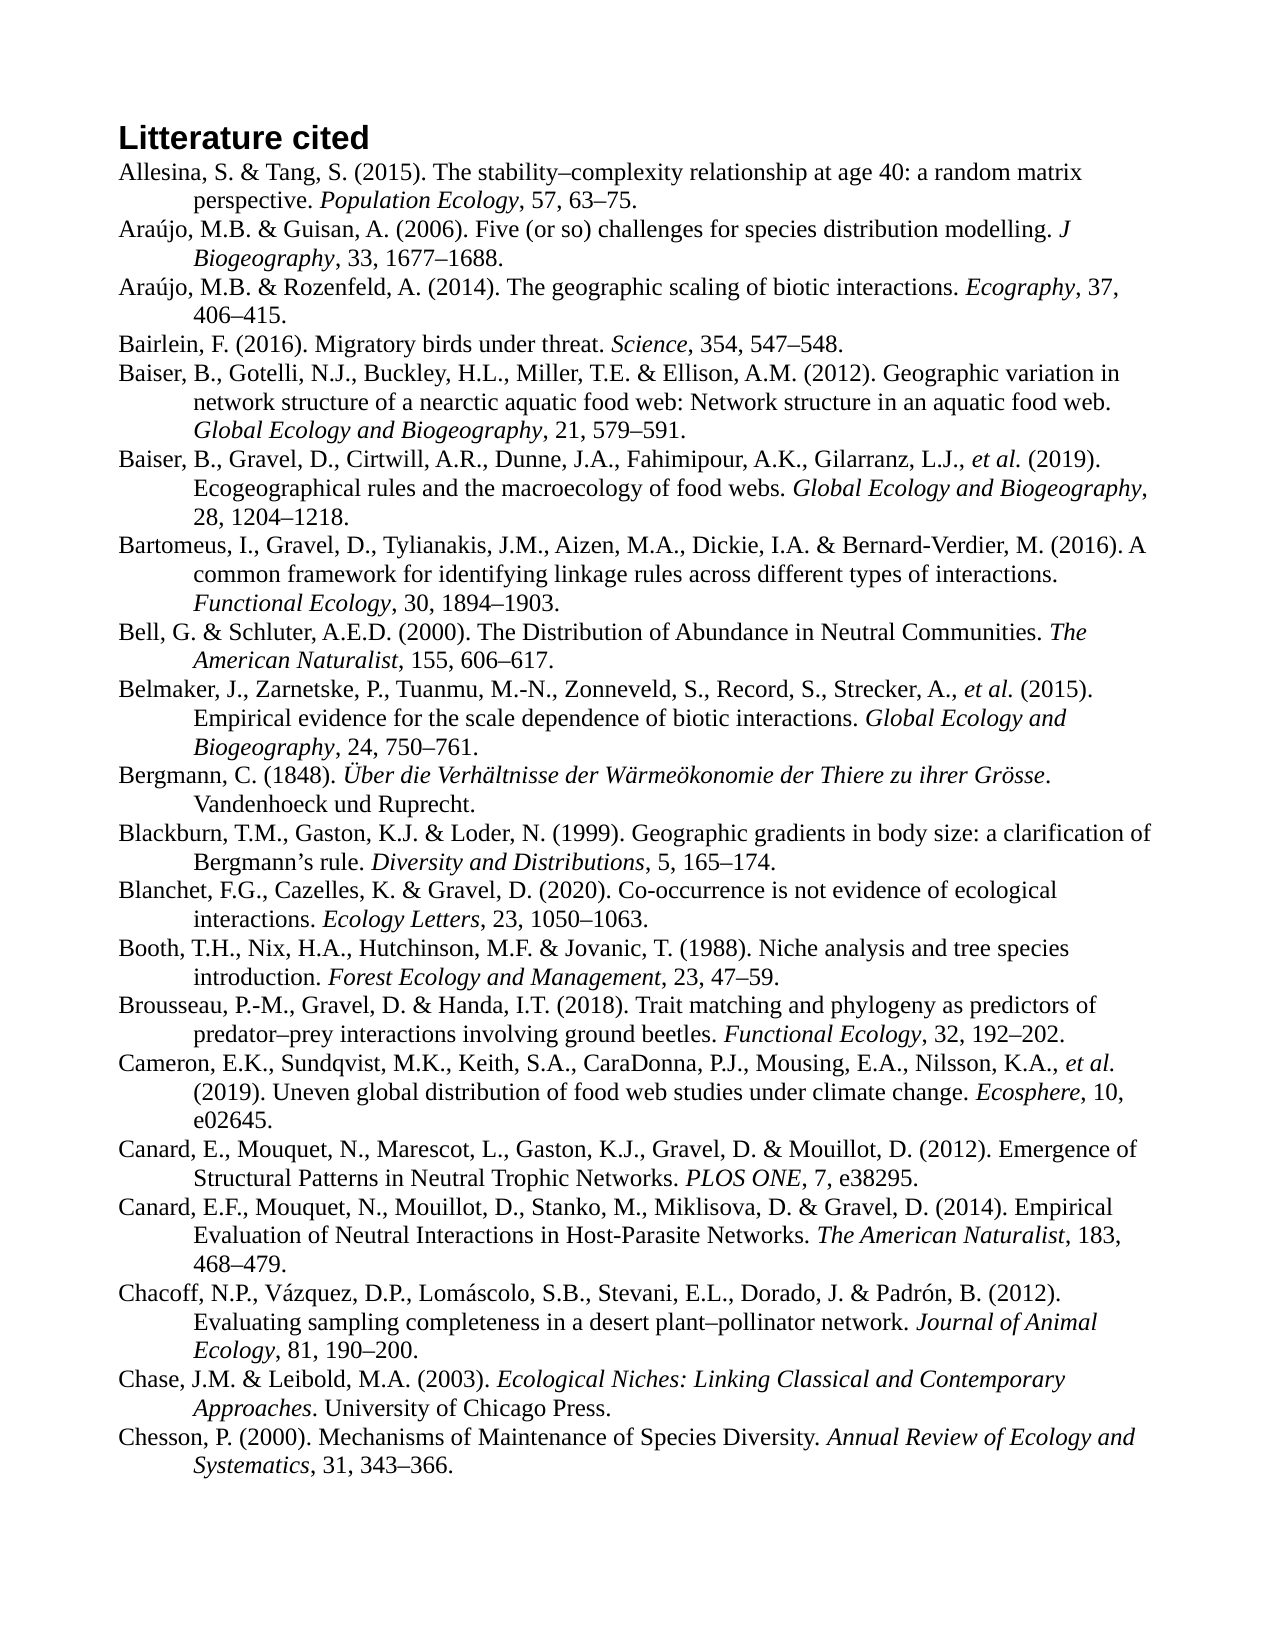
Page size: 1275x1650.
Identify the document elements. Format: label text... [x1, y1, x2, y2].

text Brousseau, P.-M., Gravel, D. & Handa, I.T. (2018). Trait matching and phylogeny as predictors of predator–prey interactions involving ground beetles. Functional Ecology, 32, 192–202. [118, 990, 1157, 1048]
text Chacoff, N.P., Vázquez, D.P., Lomáscolo, S.B., Stevani, E.L., Dorado, J. & Padrón, B. (2012). Evaluating sampling completeness in a desert plant–pollinator network. Journal of Animal Ecology, 81, 190–200. [118, 1278, 1157, 1364]
subtitle Litterature cited [118, 118, 1157, 157]
text Baiser, B., Gotelli, N.J., Buckley, H.L., Miller, T.E. & Ellison, A.M. (2012). Geographic variation in network structure of a nearctic aquatic food web: Network structure in an aquatic food web. Global Ecology and Biogeography, 21, 579–591. [118, 358, 1157, 444]
text Bairlein, F. (2016). Migratory birds under threat. Science, 354, 547–548. [118, 329, 1157, 358]
text Chase, J.M. & Leibold, M.A. (2003). Ecological Niches: Linking Classical and Contemporary Approaches. University of Chicago Press. [118, 1364, 1157, 1422]
text Belmaker, J., Zarnetske, P., Tuanmu, M.-N., Zonneveld, S., Record, S., Strecker, A., et al. (2015). Empirical evidence for the scale dependence of biotic interactions. Global Ecology and Biogeography, 24, 750–761. [118, 674, 1157, 760]
text Baiser, B., Gravel, D., Cirtwill, A.R., Dunne, J.A., Fahimipour, A.K., Gilarranz, L.J., et al. (2019). Ecogeographical rules and the macroecology of food webs. Global Ecology and Biogeography, 28, 1204–1218. [118, 444, 1157, 530]
text Cameron, E.K., Sundqvist, M.K., Keith, S.A., CaraDonna, P.J., Mousing, E.A., Nilsson, K.A., et al. (2019). Uneven global distribution of food web studies under climate change. Ecosphere, 10, e02645. [118, 1048, 1157, 1134]
text Araújo, M.B. & Guisan, A. (2006). Five (or so) challenges for species distribution modelling. J Biogeography, 33, 1677–1688. [118, 214, 1157, 272]
text Booth, T.H., Nix, H.A., Hutchinson, M.F. & Jovanic, T. (1988). Niche analysis and tree species introduction. Forest Ecology and Management, 23, 47–59. [118, 933, 1157, 990]
text Allesina, S. & Tang, S. (2015). The stability–complexity relationship at age 40: a random matrix perspective. Population Ecology, 57, 63–75. [118, 157, 1157, 214]
text Blackburn, T.M., Gaston, K.J. & Loder, N. (1999). Geographic gradients in body size: a clarification of Bergmann’s rule. Diversity and Distributions, 5, 165–174. [118, 818, 1157, 875]
text Chesson, P. (2000). Mechanisms of Maintenance of Species Diversity. Annual Review of Ecology and Systematics, 31, 343–366. [118, 1422, 1157, 1479]
text Bergmann, C. (1848). Über die Verhältnisse der Wärmeökonomie der Thiere zu ihrer Grösse. Vandenhoeck und Ruprecht. [118, 760, 1157, 818]
text Canard, E.F., Mouquet, N., Mouillot, D., Stanko, M., Miklisova, D. & Gravel, D. (2014). Empirical Evaluation of Neutral Interactions in Host-Parasite Networks. The American Naturalist, 183, 468–479. [118, 1192, 1157, 1278]
text Blanchet, F.G., Cazelles, K. & Gravel, D. (2020). Co-occurrence is not evidence of ecological interactions. Ecology Letters, 23, 1050–1063. [118, 875, 1157, 933]
text Canard, E., Mouquet, N., Marescot, L., Gaston, K.J., Gravel, D. & Mouillot, D. (2012). Emergence of Structural Patterns in Neutral Trophic Networks. PLOS ONE, 7, e38295. [118, 1134, 1157, 1192]
text Bartomeus, I., Gravel, D., Tylianakis, J.M., Aizen, M.A., Dickie, I.A. & Bernard‐Verdier, M. (2016). A common framework for identifying linkage rules across different types of interactions. Functional Ecology, 30, 1894–1903. [118, 530, 1157, 617]
text Araújo, M.B. & Rozenfeld, A. (2014). The geographic scaling of biotic interactions. Ecography, 37, 406–415. [118, 272, 1157, 329]
text Bell, G. & Schluter, A.E.D. (2000). The Distribution of Abundance in Neutral Communities. The American Naturalist, 155, 606–617. [118, 617, 1157, 674]
